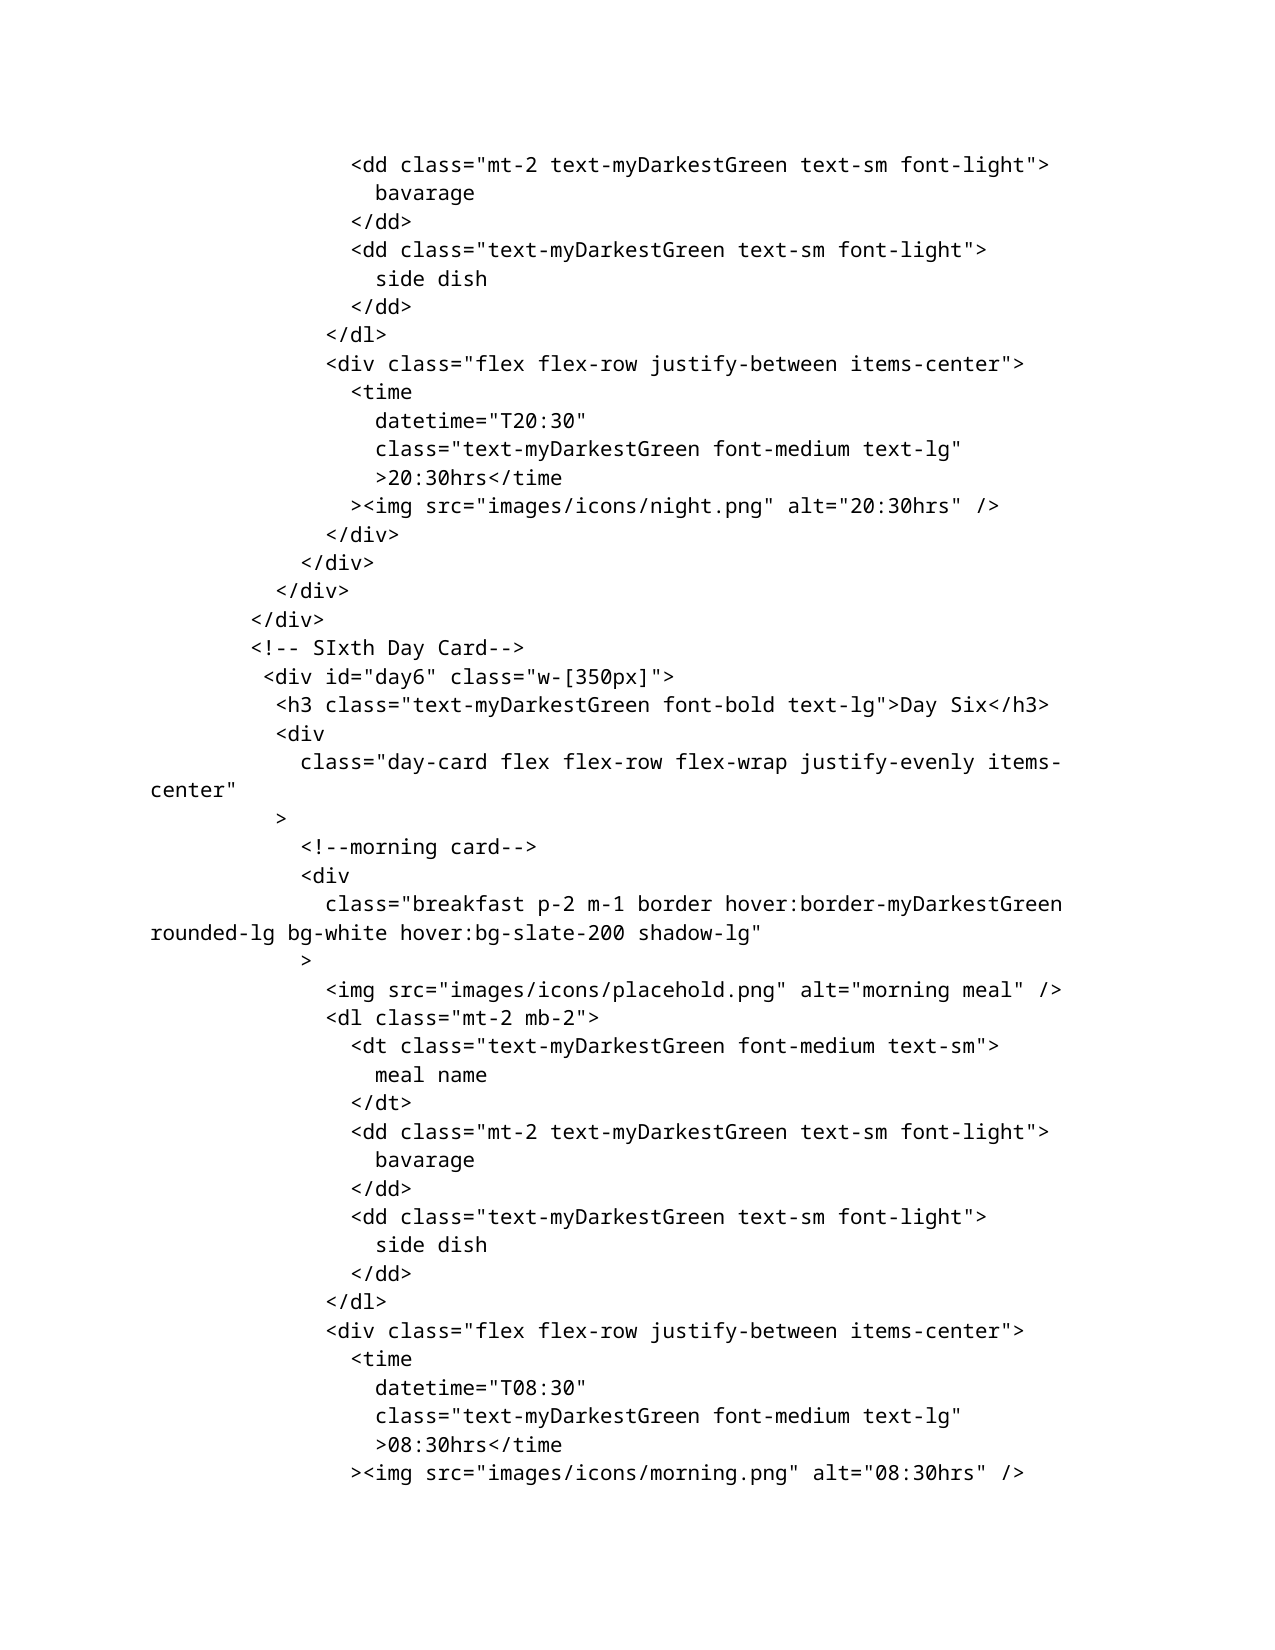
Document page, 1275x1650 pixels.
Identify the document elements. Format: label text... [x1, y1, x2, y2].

text <div id="day6" class="w-[350px]"> [150, 662, 1125, 690]
text > [150, 946, 1125, 975]
text ><img src="images/icons/night.png" alt="20:30hrs" /> [150, 491, 1125, 520]
text <dd class="mt-2 text-myDarkestGreen text-sm font-light"> [150, 1117, 1125, 1145]
text </dl> [150, 321, 1125, 349]
text <div class="flex flex-row justify-between items-center"> [150, 349, 1125, 377]
text </dd> [150, 1259, 1125, 1287]
text <div class="flex flex-row justify-between items-center"> [150, 1316, 1125, 1344]
text >20:30hrs</time [150, 463, 1125, 491]
text </div> [150, 548, 1125, 577]
text class="day-card flex flex-row flex-wrap justify-evenly items-center" [150, 747, 1125, 804]
text </dd> [150, 207, 1125, 235]
text </div> [150, 577, 1125, 605]
text side dish [150, 1231, 1125, 1259]
text <time [150, 1344, 1125, 1373]
text <h3 class="text-myDarkestGreen font-bold text-lg">Day Six</h3> [150, 690, 1125, 719]
text <!-- SIxth Day Card--> [150, 633, 1125, 662]
text class="breakfast p-2 m-1 border hover:border-myDarkestGreen rounded-lg bg-white hover:bg-slate-200 shadow-lg" [150, 889, 1125, 946]
text datetime="T08:30" [150, 1373, 1125, 1401]
text <dd class="text-myDarkestGreen text-sm font-light"> [150, 1202, 1125, 1231]
text ><img src="images/icons/morning.png" alt="08:30hrs" /> [150, 1458, 1125, 1487]
text <dd class="text-myDarkestGreen text-sm font-light"> [150, 235, 1125, 264]
text meal name [150, 1060, 1125, 1088]
text </div> [150, 605, 1125, 633]
text bavarage [150, 178, 1125, 207]
text </dd> [150, 1174, 1125, 1202]
text >08:30hrs</time [150, 1430, 1125, 1458]
text > [150, 804, 1125, 832]
text </div> [150, 520, 1125, 548]
text <time [150, 377, 1125, 406]
text <div [150, 861, 1125, 889]
text class="text-myDarkestGreen font-medium text-lg" [150, 1401, 1125, 1430]
text <dl class="mt-2 mb-2"> [150, 1003, 1125, 1032]
text class="text-myDarkestGreen font-medium text-lg" [150, 434, 1125, 463]
text bavarage [150, 1145, 1125, 1174]
text <dd class="mt-2 text-myDarkestGreen text-sm font-light"> [150, 150, 1125, 178]
text datetime="T20:30" [150, 406, 1125, 434]
text <dt class="text-myDarkestGreen font-medium text-sm"> [150, 1032, 1125, 1060]
text </dl> [150, 1287, 1125, 1316]
text <img src="images/icons/placehold.png" alt="morning meal" /> [150, 975, 1125, 1003]
text <!--morning card--> [150, 832, 1125, 861]
text <div [150, 719, 1125, 747]
text side dish [150, 264, 1125, 292]
text </dt> [150, 1088, 1125, 1117]
text </dd> [150, 292, 1125, 321]
